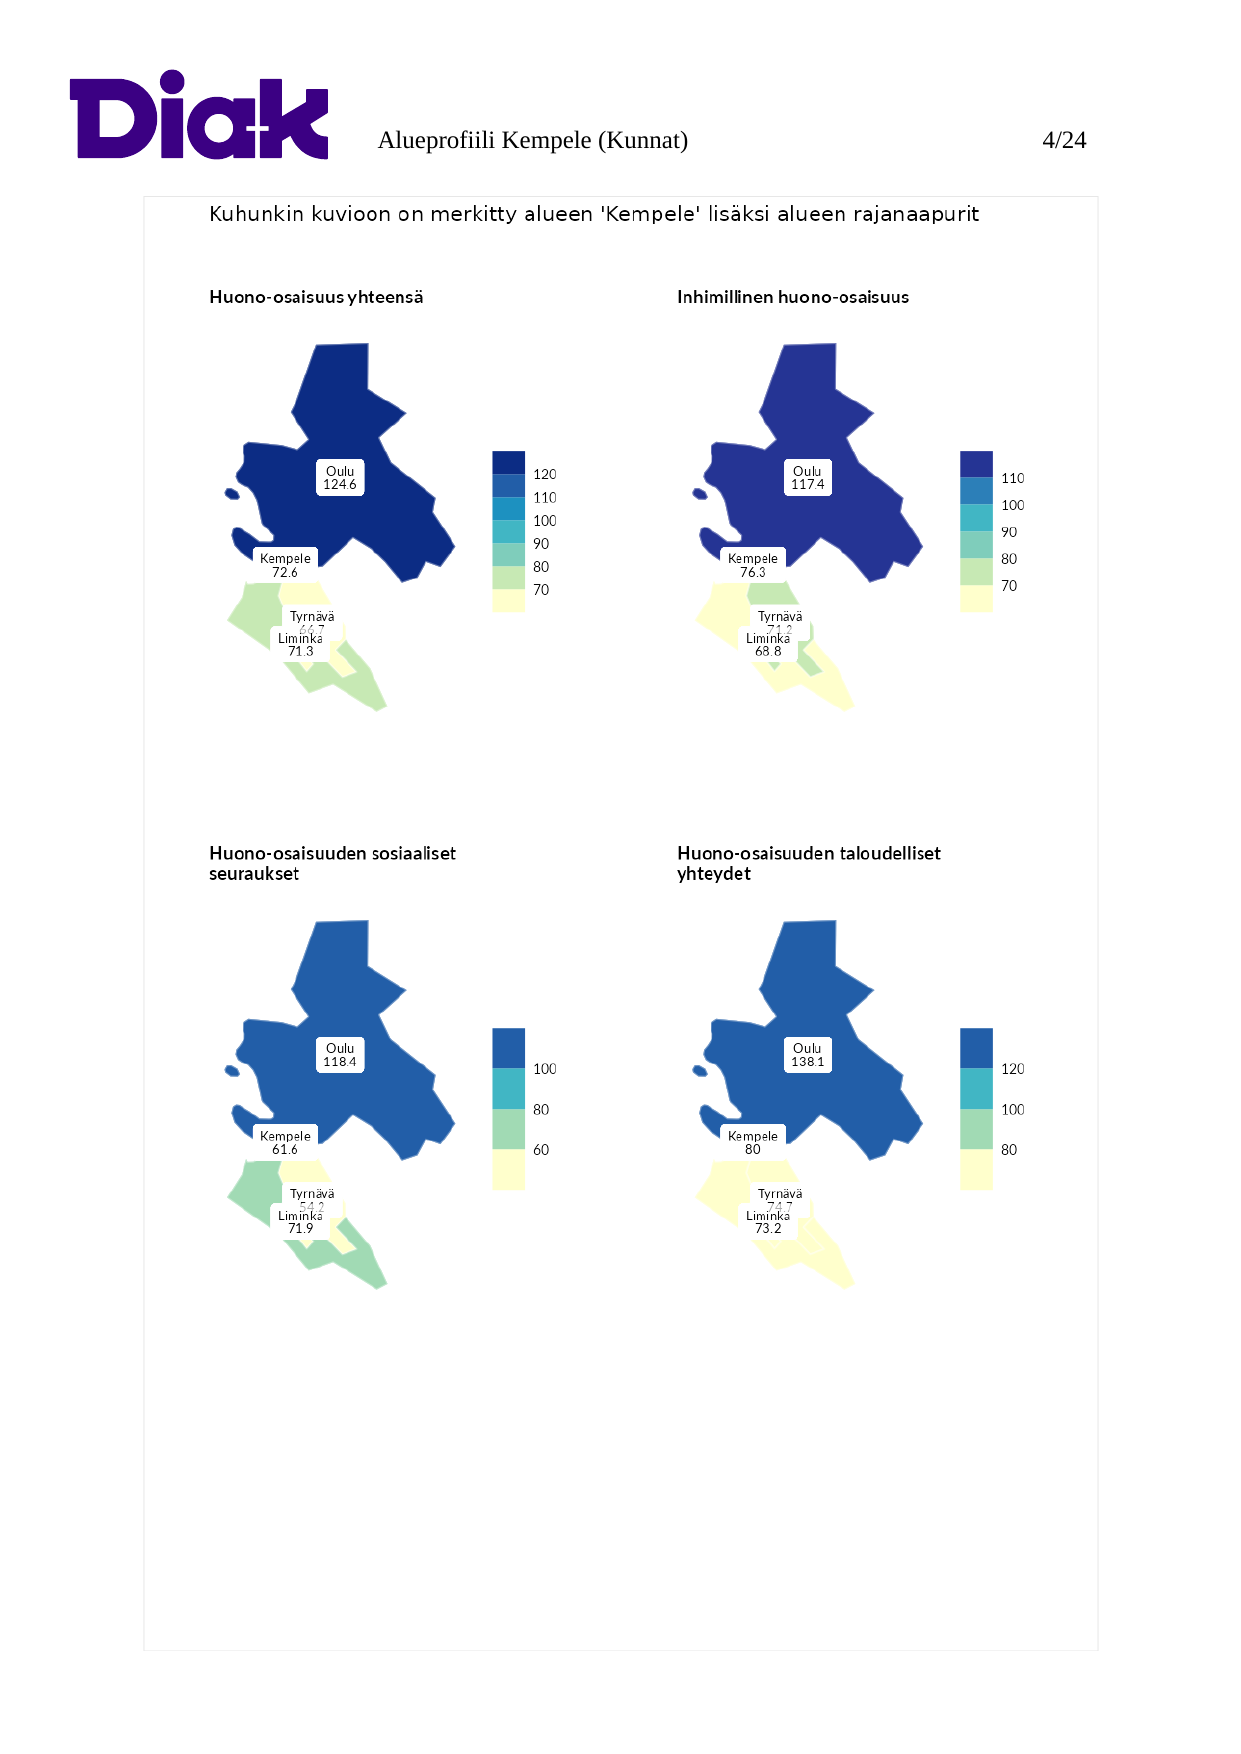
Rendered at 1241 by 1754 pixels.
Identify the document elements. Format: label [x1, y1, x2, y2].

picture [61, 196, 1179, 1651]
